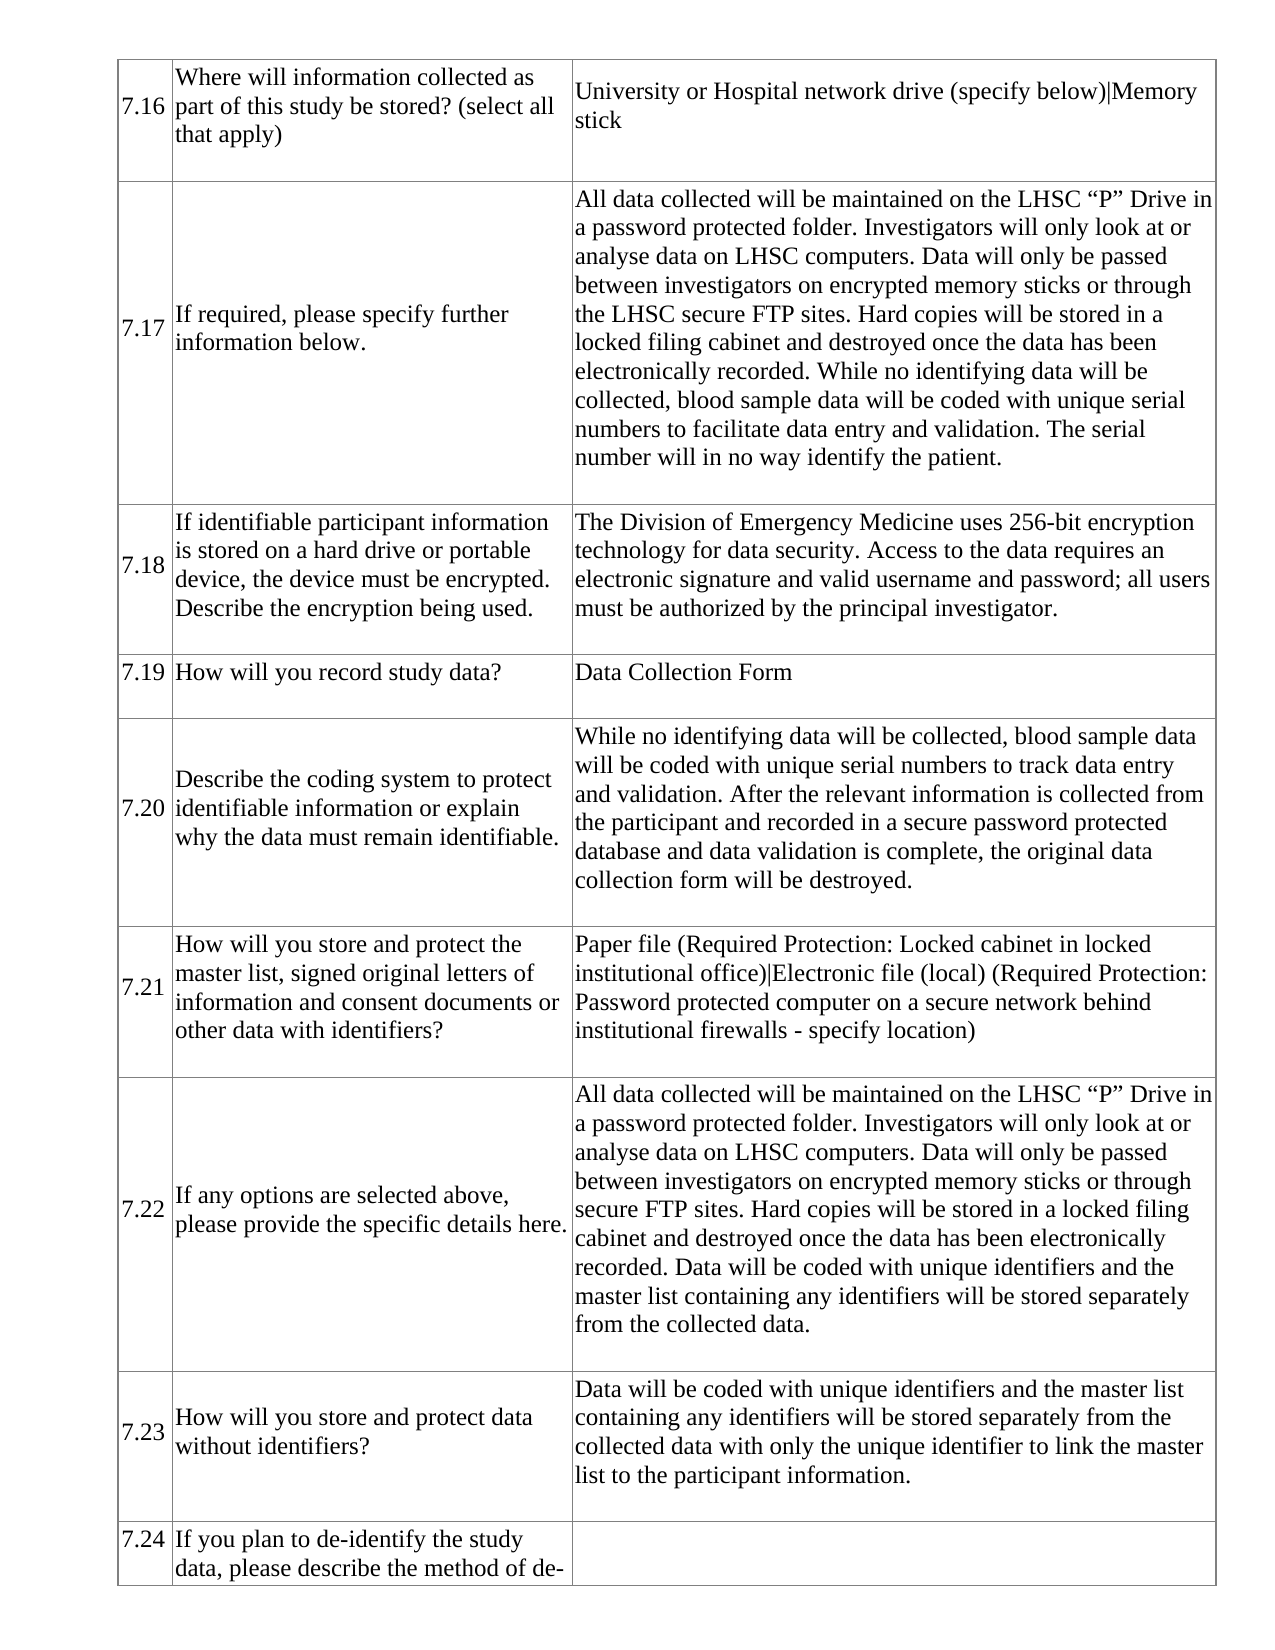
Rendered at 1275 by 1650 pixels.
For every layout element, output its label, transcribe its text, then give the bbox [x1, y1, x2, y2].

table_cell 7.18 [119, 505, 172, 654]
table_cell 7.21 [119, 927, 172, 1077]
table_cell 7.16 [119, 60, 172, 181]
table_cell 7.23 [119, 1372, 172, 1521]
table_cell The Division of Emergency Medicine uses 256-bit encryption technology for data security. Access to the data requires an electronic signature and valid username and password; all users must be authorized by the principal investigator. [573, 505, 1215, 654]
table_cell 7.24 [119, 1522, 172, 1585]
table_cell Data Collection Form [573, 655, 1215, 718]
table_cell How will you store and protect data without identifiers? [173, 1372, 572, 1521]
table_cell Paper file (Required Protection: Locked cabinet in locked institutional office)|Electronic file (local) (Required Protection: Password protected computer on a secure network behind institutional firewalls - specify location) [573, 927, 1215, 1077]
table_cell 7.20 [119, 719, 172, 926]
table_cell 7.17 [119, 182, 172, 504]
table_cell Describe the coding system to protect identifiable information or explain why the data must remain identifiable. [173, 719, 572, 926]
table_cell Where will information collected as part of this study be stored? (select all that apply) [173, 60, 572, 181]
table_cell While no identifying data will be collected, blood sample data will be coded with unique serial numbers to track data entry and validation. After the relevant information is collected from the participant and recorded in a secure password protected database and data validation is complete, the original data collection form will be destroyed. [573, 719, 1215, 926]
table_cell University or Hospital network drive (specify below)|Memory stick [573, 60, 1215, 181]
table_cell If you plan to de-identify the study data, please describe the method of de- [173, 1522, 572, 1585]
table_cell 7.22 [119, 1078, 172, 1371]
table_cell How will you record study data? [173, 655, 572, 718]
table_cell Data will be coded with unique identifiers and the master list containing any identifiers will be stored separately from the collected data with only the unique identifier to link the master list to the participant information. [573, 1372, 1215, 1521]
table_cell If identifiable participant information is stored on a hard drive or portable device, the device must be encrypted. Describe the encryption being used. [173, 505, 572, 654]
table_cell [573, 1522, 1215, 1585]
table_cell All data collected will be maintained on the LHSC “P” Drive in a password protected folder. Investigators will only look at or analyse data on LHSC computers. Data will only be passed between investigators on encrypted memory sticks or through the LHSC secure FTP sites. Hard copies will be stored in a locked filing cabinet and destroyed once the data has been electronically recorded. While no identifying data will be collected, blood sample data will be coded with unique serial numbers to facilitate data entry and validation. The serial number will in no way identify the patient. [573, 182, 1215, 504]
table_cell If required, please specify further information below. [173, 182, 572, 504]
table_cell How will you store and protect the master list, signed original letters of information and consent documents or other data with identifiers? [173, 927, 572, 1077]
table_cell All data collected will be maintained on the LHSC “P” Drive in a password protected folder. Investigators will only look at or analyse data on LHSC computers. Data will only be passed between investigators on encrypted memory sticks or through secure FTP sites. Hard copies will be stored in a locked filing cabinet and destroyed once the data has been electronically recorded. Data will be coded with unique identifiers and the master list containing any identifiers will be stored separately from the collected data. [573, 1078, 1215, 1371]
table_cell 7.19 [119, 655, 172, 718]
table_cell If any options are selected above, please provide the specific details here. [173, 1078, 572, 1371]
